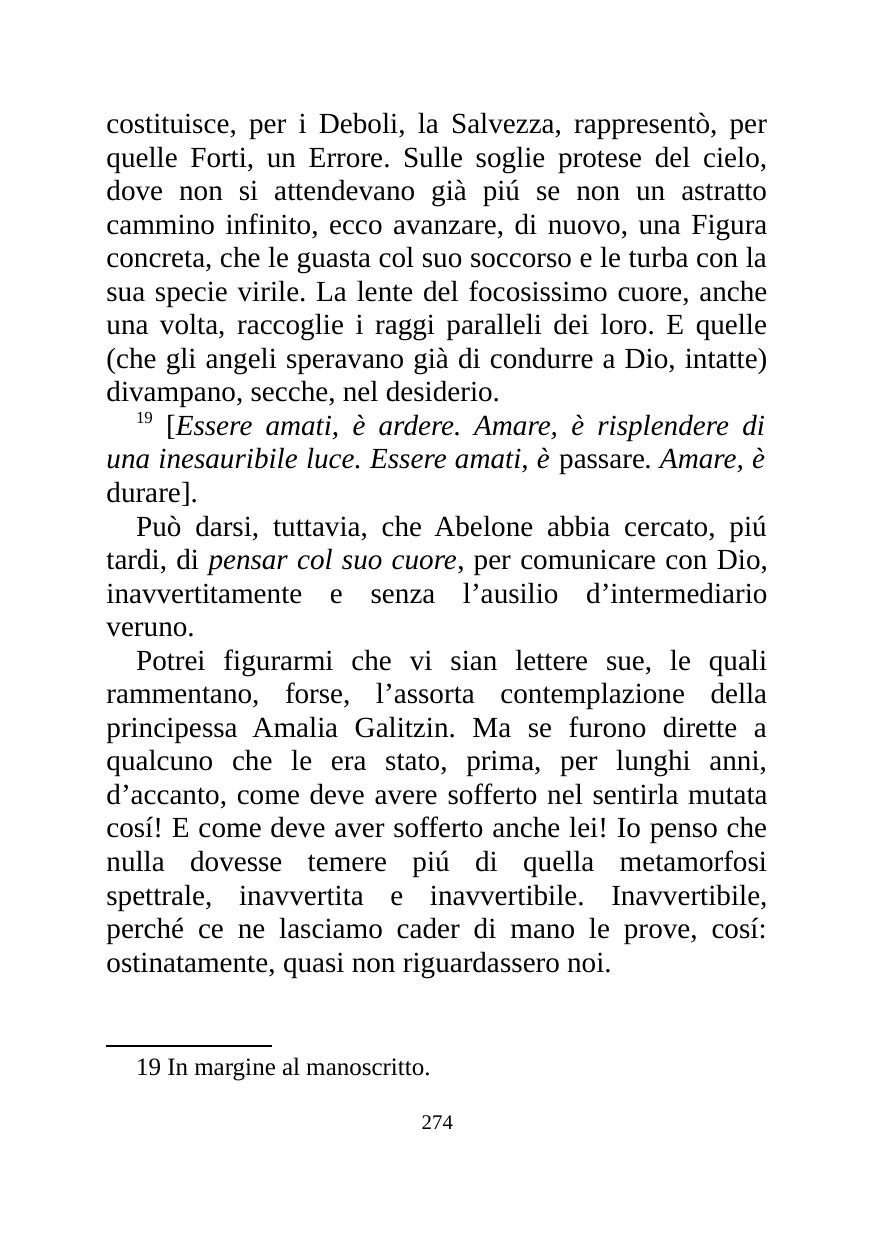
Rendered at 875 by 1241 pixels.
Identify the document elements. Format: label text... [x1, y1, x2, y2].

text costituisce, per i Deboli, la Salvezza, rappresentò, per quelle Forti, un Errore. Sulle soglie protese del cielo, dove non si attendevano già piú se non un astratto cammino infinito, ecco avanzare, di nuovo, una Figura concreta, che le guasta col suo soccorso e le turba con la sua specie virile. La lente del focosissimo cuore, anche una volta, raccoglie i raggi paralleli dei loro. E quelle (che gli angeli speravano già di condurre a Dio, intatte) divampano, secche, nel desiderio. [106, 106, 768, 408]
text In margine al manoscritto. [106, 1052, 768, 1080]
text Può darsi, tuttavia, che Abelone abbia cercato, piú tardi, di pensar col suo cuore, per comunicare con Dio, inavvertitamente e senza l’ausilio d’intermediario veruno. [106, 509, 768, 643]
text Potrei figurarmi che vi sian lettere sue, le quali rammentano, forse, l’assorta contemplazione della principessa Amalia Galitzin. Ma se furono dirette a qualcuno che le era stato, prima, per lunghi anni, d’accanto, come deve avere sofferto nel sentirla mutata cosí! E come deve aver sofferto anche lei! Io penso che nulla dovesse temere piú di quella metamorfosi spettrale, inavvertita e inavvertibile. Inavvertibile, perché ce ne lasciamo cader di mano le prove, cosí: ostinatamente, quasi non riguardassero noi. [106, 643, 768, 978]
text [Essere amati, è ardere. Amare, è risplendere di una inesauribile luce. Essere amati, è passare. Amare, è durare]. [106, 408, 768, 509]
